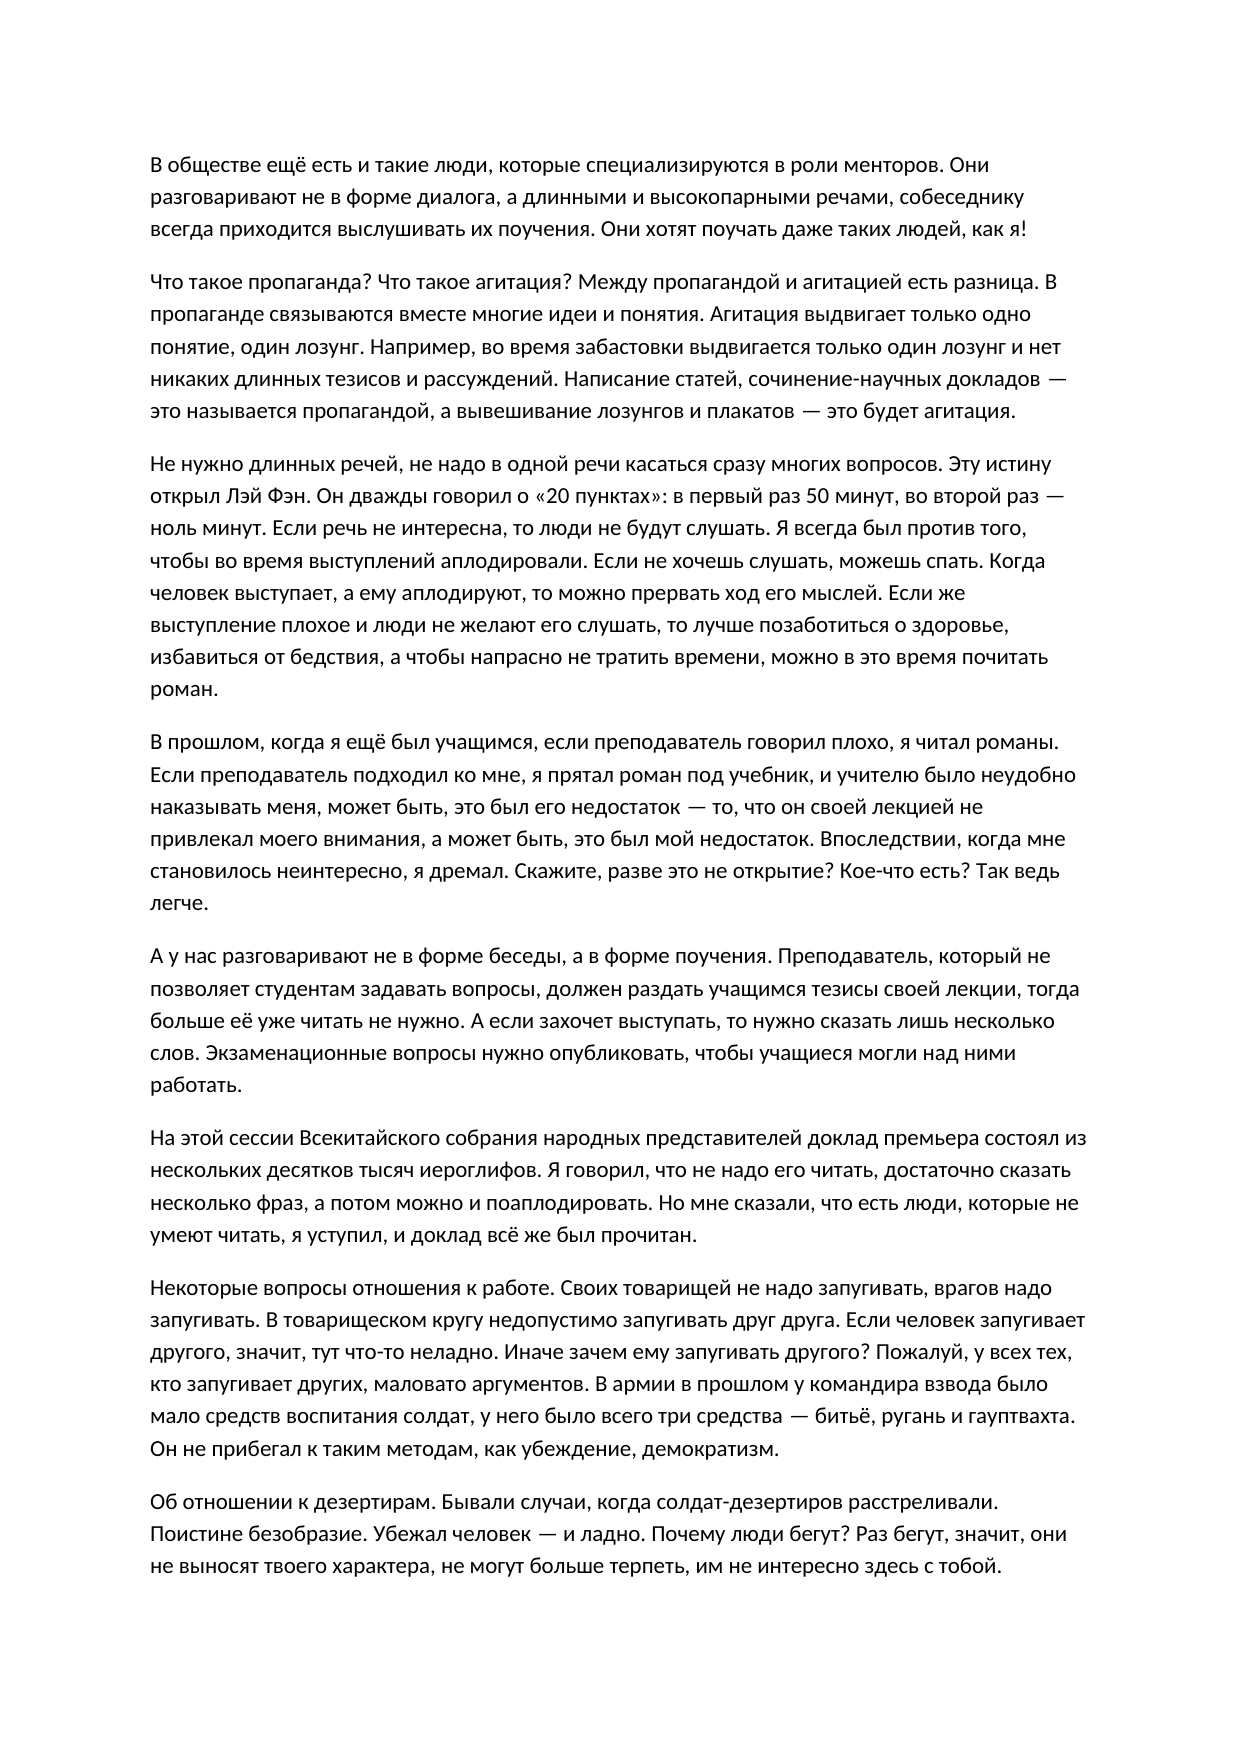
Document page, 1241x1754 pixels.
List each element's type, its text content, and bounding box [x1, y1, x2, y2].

text На этой сессии Всекитайского собрания народных представителей доклад премьера состоял из нескольких десятков тысяч иероглифов. Я говорил, что не надо его читать, достаточно сказать несколько фраз, а потом можно и поаплодировать. Но мне сказали, что есть люди, которые не умеют читать, я уступил, и доклад всё же был прочитан. [150, 1123, 1091, 1248]
text В обществе ещё есть и такие люди, которые специализируются в роли менторов. Они разговаривают не в форме диалога, а длинными и высокопарными речами, собеседнику всегда приходится выслушивать их поучения. Они хотят поучать даже таких людей, как я! [150, 150, 1091, 242]
text Не нужно длинных речей, не надо в одной речи касаться сразу многих вопросов. Эту истину открыл Лэй Фэн. Он дважды говорил о «20 пунктах»: в первый раз 50 минут, во второй раз — ноль минут. Если речь не интересна, то люди не будут слушать. Я всегда был против того, чтобы во время выступлений аплодировали. Если не хочешь слушать, можешь спать. Когда человек выступает, а ему аплодируют, то можно прервать ход его мыслей. Если же выступление плохое и люди не желают его слушать, то лучше позаботиться о здоровье, избавиться от бедствия, а чтобы напрасно не тратить времени, можно в это время почитать роман. [150, 449, 1091, 702]
text А у нас разговаривают не в форме беседы, а в форме поучения. Преподаватель, который не позволяет студентам задавать вопросы, должен раздать учащимся тезисы своей лекции, тогда больше её уже читать не нужно. А если захочет выступать, то нужно сказать лишь несколько слов. Экзаменационные вопросы нужно опубликовать, чтобы учащиеся могли над ними работать. [150, 941, 1091, 1098]
text Об отношении к дезертирам. Бывали случаи, когда солдат-дезертиров расстреливали. Поистине безобразие. Убежал человек — и ладно. Почему люди бегут? Раз бегут, значит, они не выносят твоего характера, не могут больше терпеть, им не интересно здесь с тобой. [150, 1487, 1091, 1579]
text Что такое пропаганда? Что такое агитация? Между пропагандой и агитацией есть разница. В пропаганде связываются вместе многие идеи и понятия. Агитация выдвигает только одно понятие, один лозунг. Например, во время забастовки выдвигается только один лозунг и нет никаких длинных тезисов и рассуждений. Написание статей, сочинение-научных докладов — это называется пропагандой, а вывешивание лозунгов и плакатов — это будет агитация. [150, 267, 1091, 424]
text Некоторые вопросы отношения к работе. Своих товарищей не надо запугивать, врагов надо запугивать. В товарищеском кругу недопустимо запугивать друг друга. Если человек запугивает другого, значит, тут что-то неладно. Иначе зачем ему запугивать другого? Пожалуй, у всех тех, кто запугивает других, маловато аргументов. В армии в прошлом у командира взвода было мало средств воспитания солдат, у него было всего три средства — битьё, ругань и гауптвахта. Он не прибегал к таким методам, как убеждение, демократизм. [150, 1273, 1091, 1462]
text В прошлом, когда я ещё был учащимся, если преподаватель говорил плохо, я читал романы. Если преподаватель подходил ко мне, я прятал роман под учебник, и учителю было неудобно наказывать меня, может быть, это был его недостаток — то, что он своей лекцией не привлекал моего внимания, а может быть, это был мой недостаток. Впоследствии, когда мне становилось неинтересно, я дремал. Скажите, разве это не открытие? Кое-что есть? Так ведь легче. [150, 727, 1091, 916]
